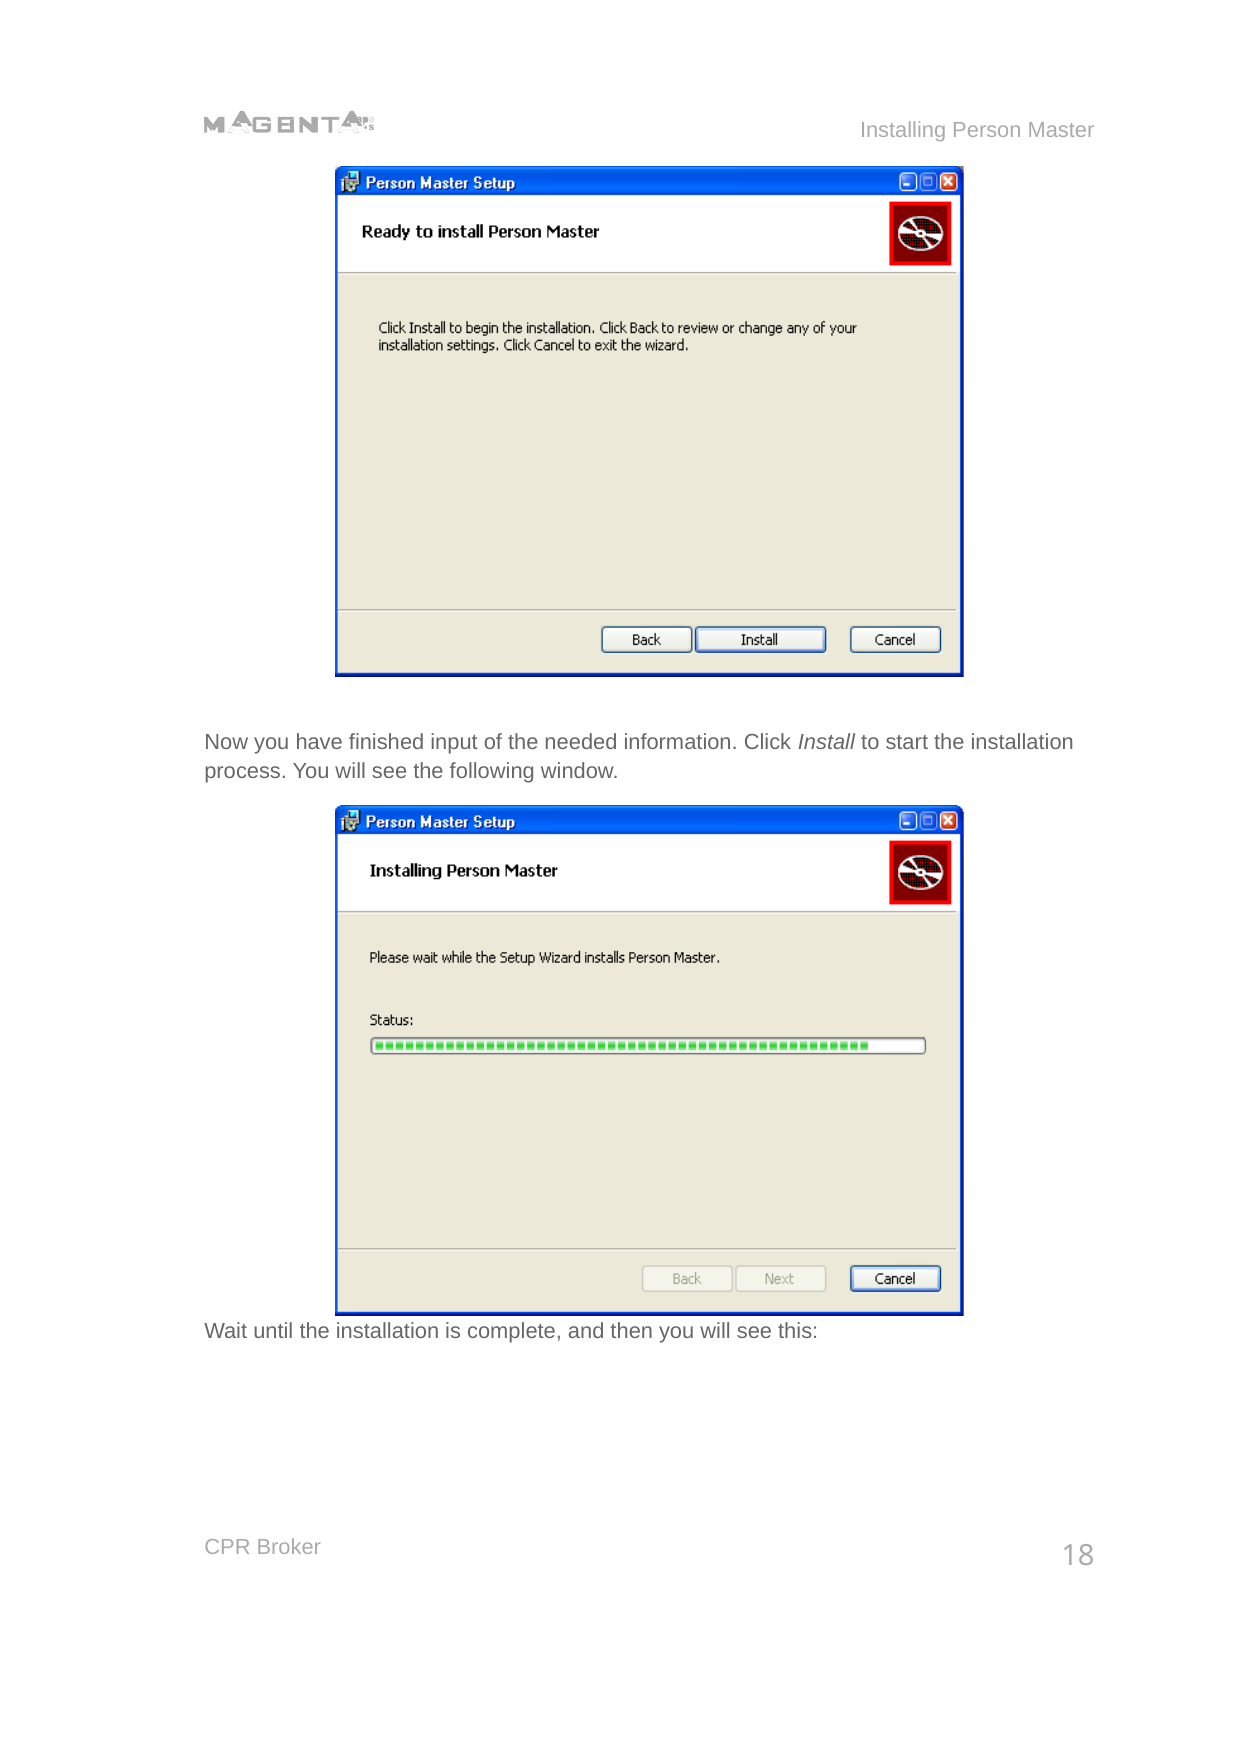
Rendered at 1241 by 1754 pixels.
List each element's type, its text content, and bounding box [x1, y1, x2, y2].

text Wait until the installation is complete, and then you will see this: [204, 1316, 1094, 1345]
picture [335, 166, 964, 677]
picture [335, 805, 964, 1316]
text Now you have finished input of the needed information. Click Install to start the installation process. You will see the following window. [204, 726, 1094, 785]
